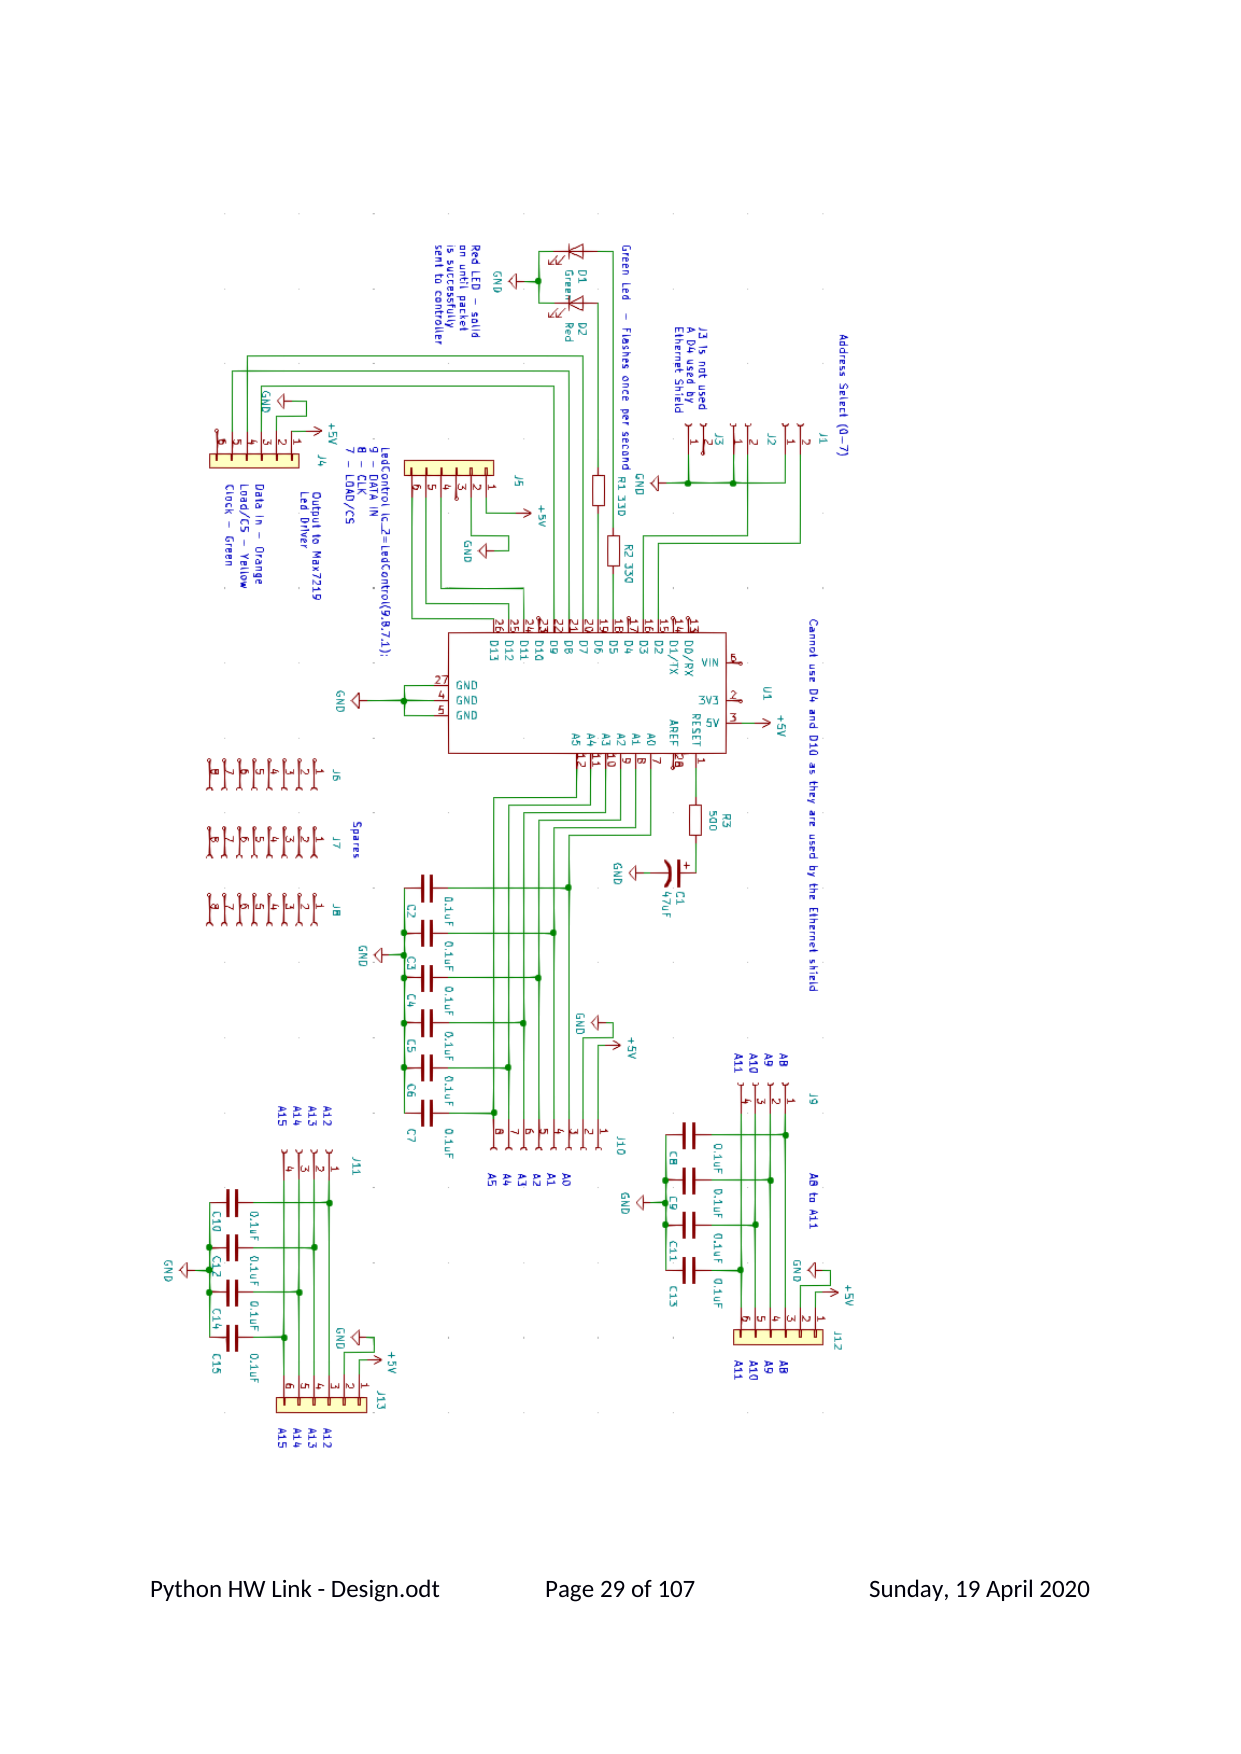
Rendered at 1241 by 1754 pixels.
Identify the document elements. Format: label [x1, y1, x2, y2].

picture [150, 211, 873, 1466]
